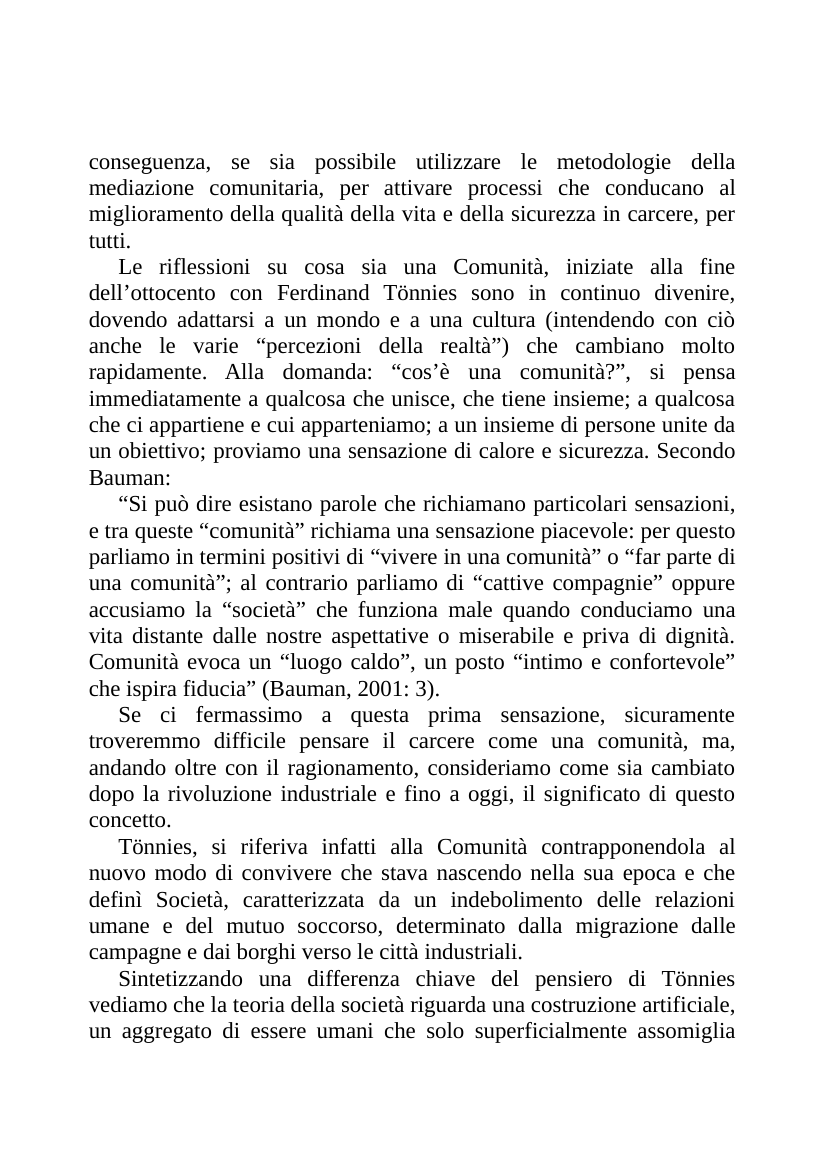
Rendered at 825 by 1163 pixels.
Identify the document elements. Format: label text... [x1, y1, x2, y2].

text Se ci fermassimo a questa prima sensazione, sicuramente troveremmo difficile pensare il carcere come una comunità, ma, andando oltre con il ragionamento, consideriamo come sia cambiato dopo la rivoluzione industriale e fino a oggi, il significato di questo concetto. [88, 701, 736, 833]
text Tönnies, si riferiva infatti alla Comunità contrapponendola al nuovo modo di convivere che stava nascendo nella sua epoca e che definì Società, caratterizzata da un indebolimento delle relazioni umane e del mutuo soccorso, determinato dalla migrazione dalle campagne e dai borghi verso le città industriali. [88, 833, 736, 965]
text Sintetizzando una differenza chiave del pensiero di Tönnies vediamo che la teoria della società riguarda una costruzione artificiale, un aggregato di essere umani che solo superficialmente assomiglia [88, 965, 736, 1044]
text conseguenza, se sia possibile utilizzare le metodologie della mediazione comunitaria, per attivare processi che conducano al miglioramento della qualità della vita e della sicurezza in carcere, per tutti. [88, 148, 736, 253]
text Le riflessioni su cosa sia una Comunità, iniziate alla fine dell’ottocento con Ferdinand Tönnies sono in continuo divenire, dovendo adattarsi a un mondo e a una cultura (intendendo con ciò anche le varie “percezioni della realtà”) che cambiano molto rapidamente. Alla domanda: “cos’è una comunità?”, si pensa immediatamente a qualcosa che unisce, che tiene insieme; a qualcosa che ci appartiene e cui apparteniamo; a un insieme di persone unite da un obiettivo; proviamo una sensazione di calore e sicurezza. Secondo Bauman: [88, 253, 736, 490]
text “Si può dire esistano parole che richiamano particolari sensazioni, e tra queste “comunità” richiama una sensazione piacevole: per questo parliamo in termini positivi di “vivere in una comunità” o “far parte di una comunità”; al contrario parliamo di “cattive compagnie” oppure accusiamo la “società” che funziona male quando conduciamo una vita distante dalle nostre aspettative o miserabile e priva di dignità. Comunità evoca un “luogo caldo”, un posto “intimo e confortevole” che ispira fiducia” (Bauman, 2001: 3). [88, 490, 736, 701]
